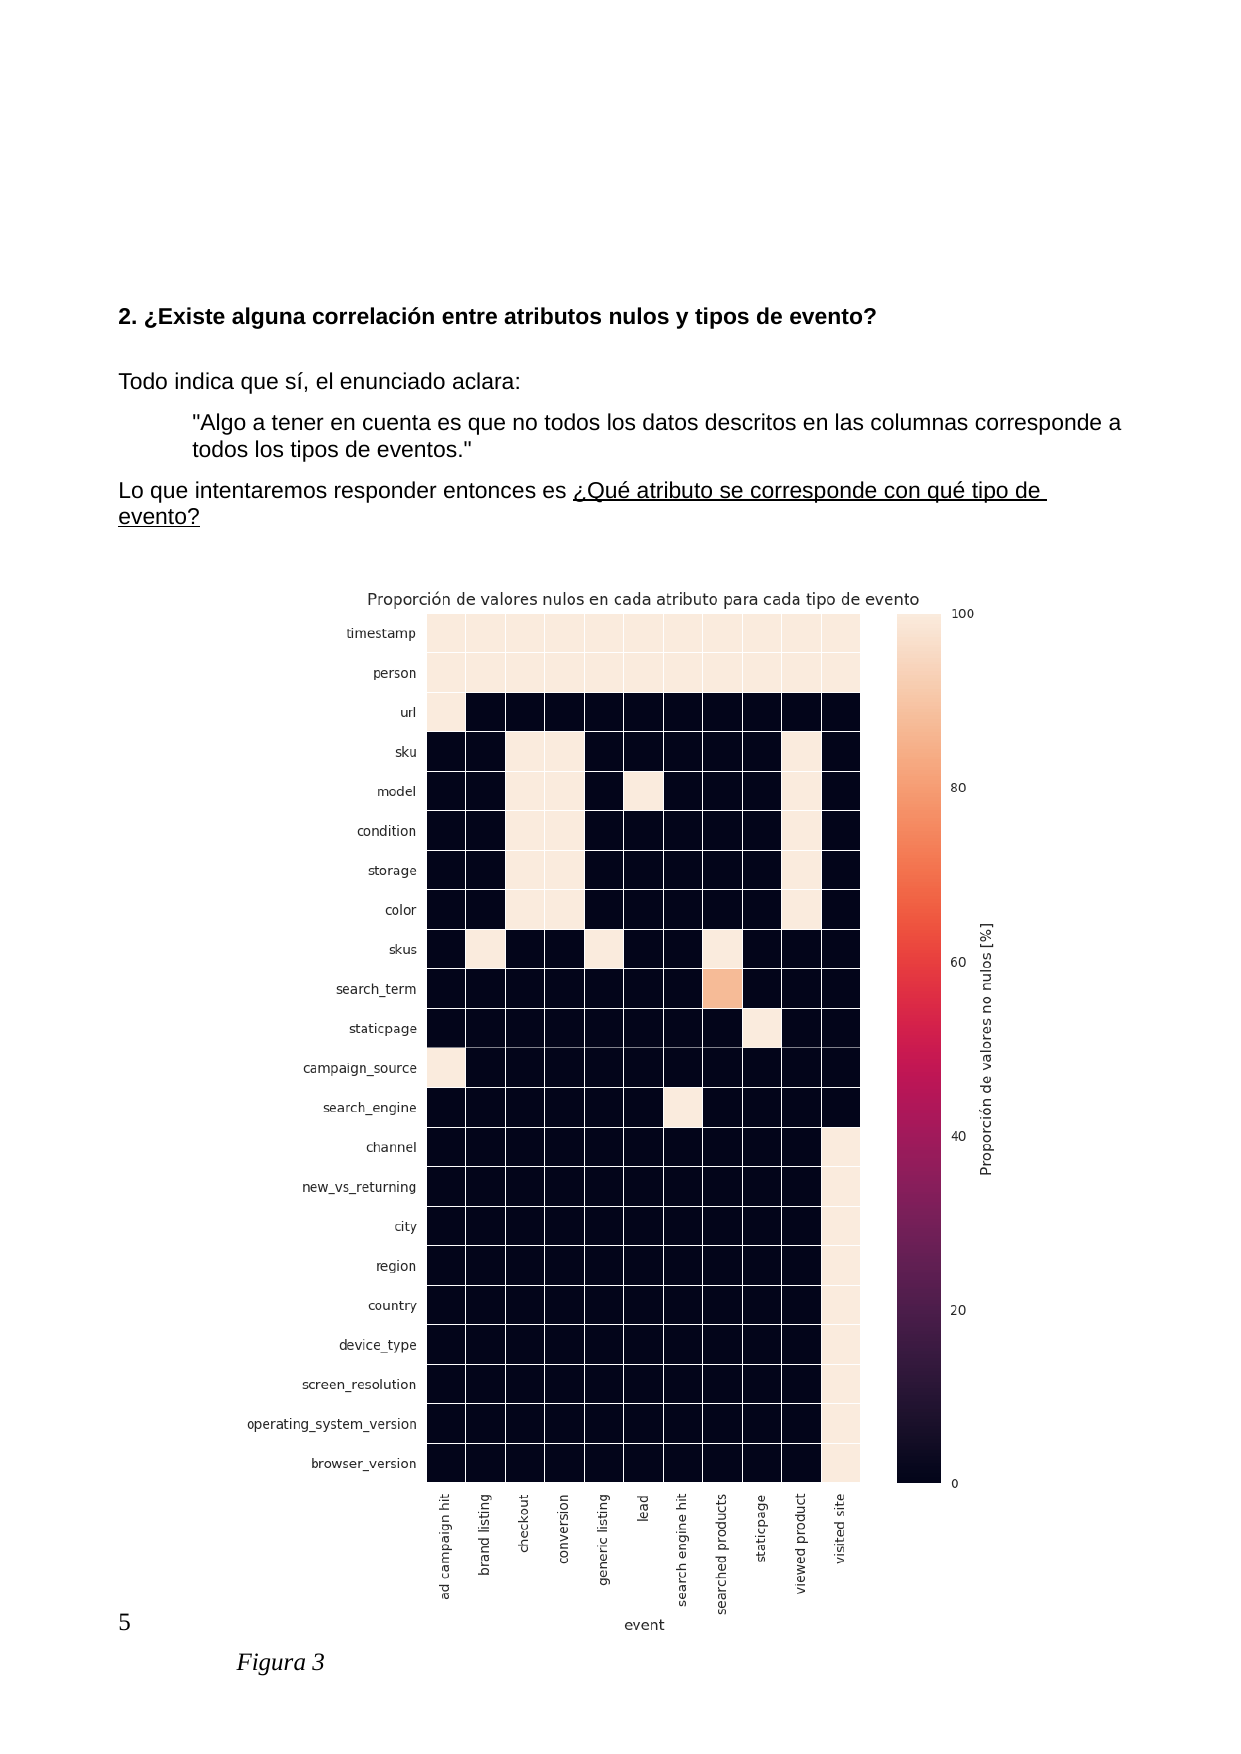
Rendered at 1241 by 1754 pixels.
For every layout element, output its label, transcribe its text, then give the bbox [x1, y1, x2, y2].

text Figura 3 [236, 1642, 1004, 1676]
subtitle 2. ¿Existe alguna correlación entre atributos nulos y tipos de evento? [118, 303, 1122, 329]
text Todo indica que sí, el enunciado aclara: [118, 368, 1122, 395]
picture [236, 582, 1004, 1642]
text "Algo a tener en cuenta es que no todos los datos descritos en las columnas corresponde a todos los tipos de eventos." [192, 409, 1122, 462]
text Lo que intentaremos responder entonces es ¿Qué atributo se corresponde con qué tipo de evento? [118, 477, 1122, 529]
